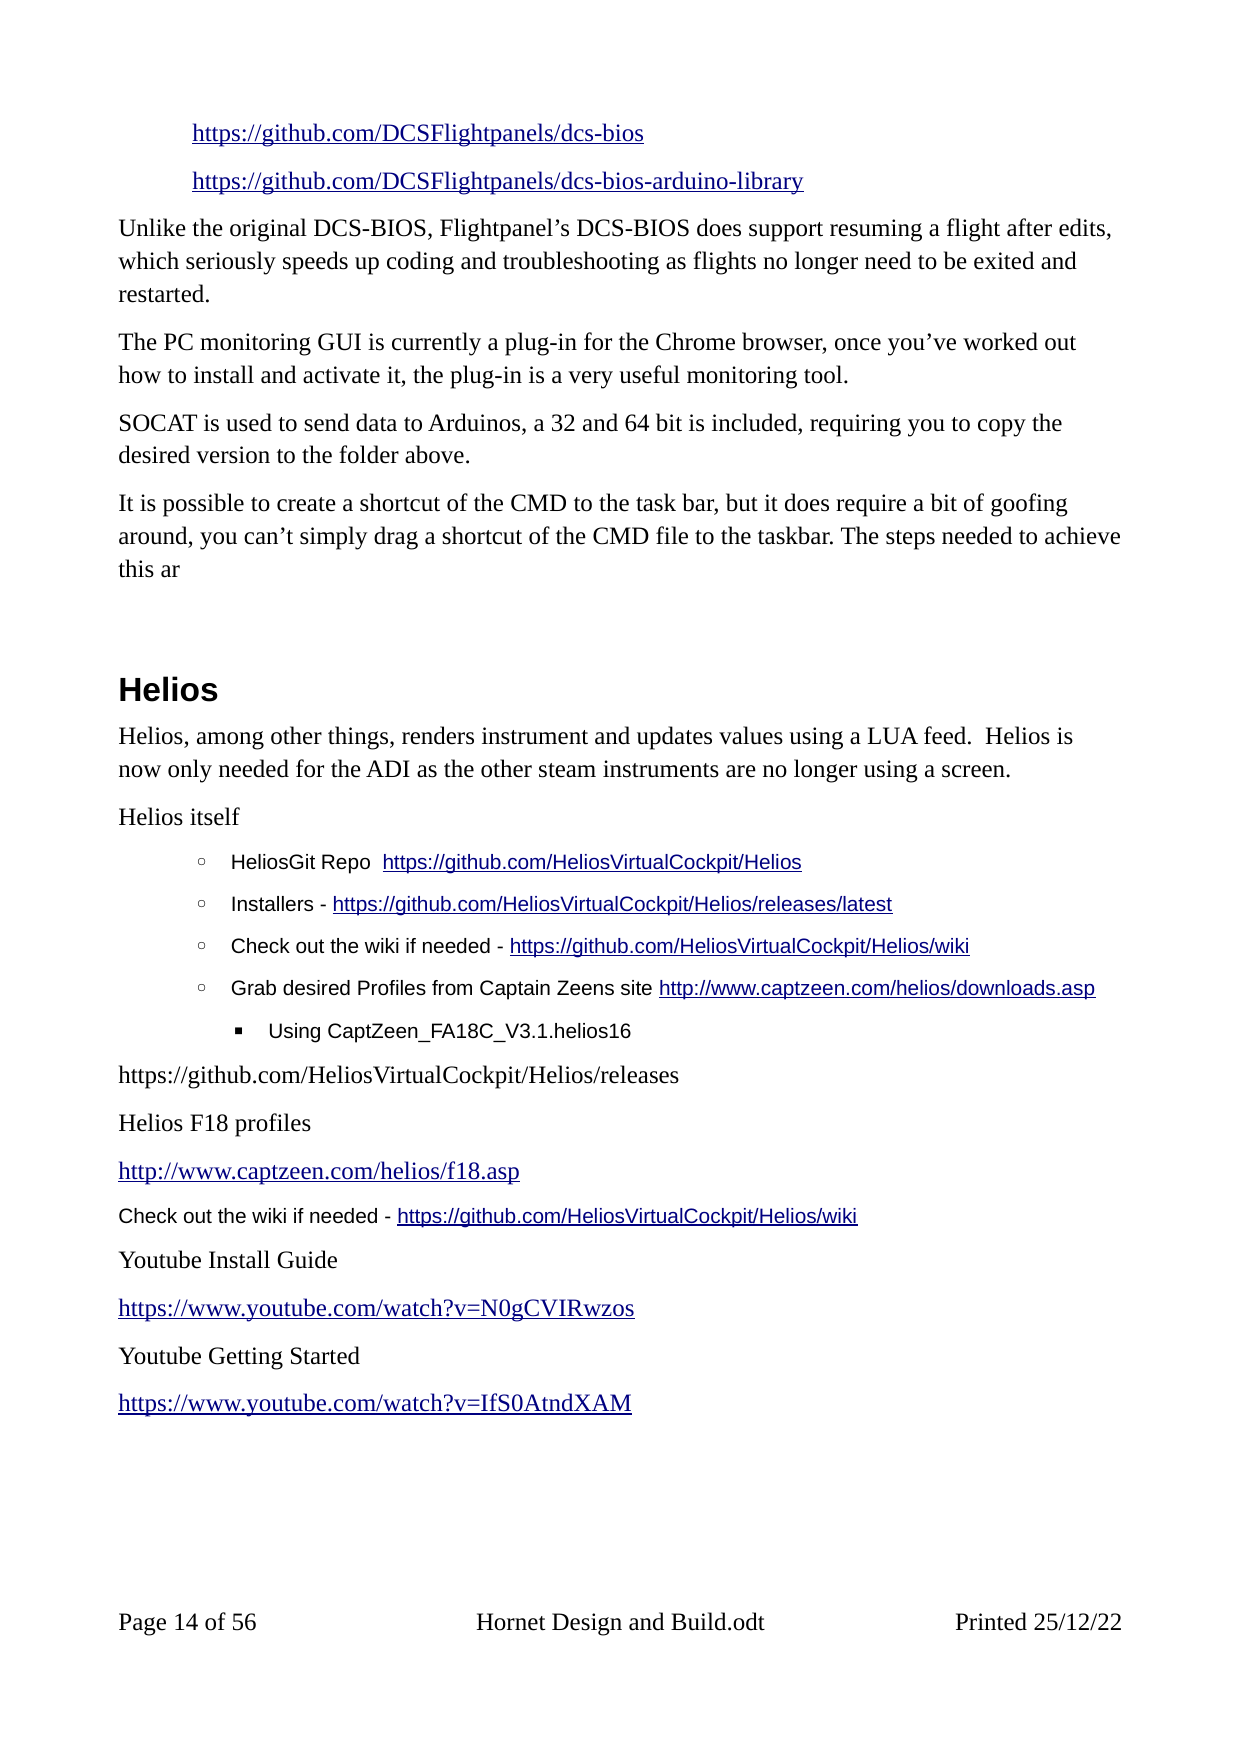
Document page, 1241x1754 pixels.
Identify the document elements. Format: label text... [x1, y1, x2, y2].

list HeliosGit Repo https://github.com/HeliosVirtualCockpit/Helios [193, 850, 1122, 874]
text Helios F18 profiles [118, 1108, 1122, 1137]
text It is possible to create a shortcut of the CMD to the task bar, but it does require a bit of goofing around, you can’t simply drag a shortcut of the CMD file to the taskbar. The steps needed to achieve this ar [118, 488, 1122, 583]
list Check out the wiki if needed - https://github.com/HeliosVirtualCockpit/Helios/wiki [193, 934, 1122, 958]
text https://www.youtube.com/watch?v=IfS0AtndXAM [118, 1388, 1122, 1417]
text Youtube Getting Started [118, 1341, 1122, 1369]
text http://www.captzeen.com/helios/f18.asp [118, 1156, 1122, 1184]
text Youtube Install Guide [118, 1246, 1122, 1274]
subtitle Helios [118, 670, 1122, 709]
text https://github.com/DCSFlightpanels/dcs-bios-arduino-library [118, 166, 1122, 194]
text SOCAT is used to send data to Arduinos, a 32 and 64 bit is included, requiring you to copy the desired version to the folder above. [118, 408, 1122, 469]
text https://github.com/DCSFlightpanels/dcs-bios [118, 118, 1122, 147]
list Using CaptZeen_FA18C_V3.1.helios16 [231, 1018, 1122, 1042]
text Check out the wiki if needed - https://github.com/HeliosVirtualCockpit/Helios/wiki [118, 1203, 1122, 1227]
list Grab desired Profiles from Captain Zeens site http://www.captzeen.com/helios/downloads.asp [193, 976, 1122, 1000]
text https://github.com/HeliosVirtualCockpit/Helios/releases [118, 1061, 1122, 1089]
text The PC monitoring GUI is currently a plug-in for the Chrome browser, once you’ve worked out how to install and activate it, the plug-in is a very useful monitoring tool. [118, 327, 1122, 389]
text https://www.youtube.com/watch?v=N0gCVIRwzos [118, 1293, 1122, 1322]
text Unlike the original DCS-BIOS, Flightpanel’s DCS-BIOS does support resuming a flight after edits, which seriously speeds up coding and troubleshooting as flights no longer need to be exited and restarted. [118, 213, 1122, 308]
text Helios itself [118, 802, 1122, 831]
list Installers - https://github.com/HeliosVirtualCockpit/Helios/releases/latest [193, 892, 1122, 916]
text Helios, among other things, renders instrument and updates values using a LUA feed. Helios is now only needed for the ADI as the other steam instruments are no longer using a screen. [118, 721, 1122, 783]
